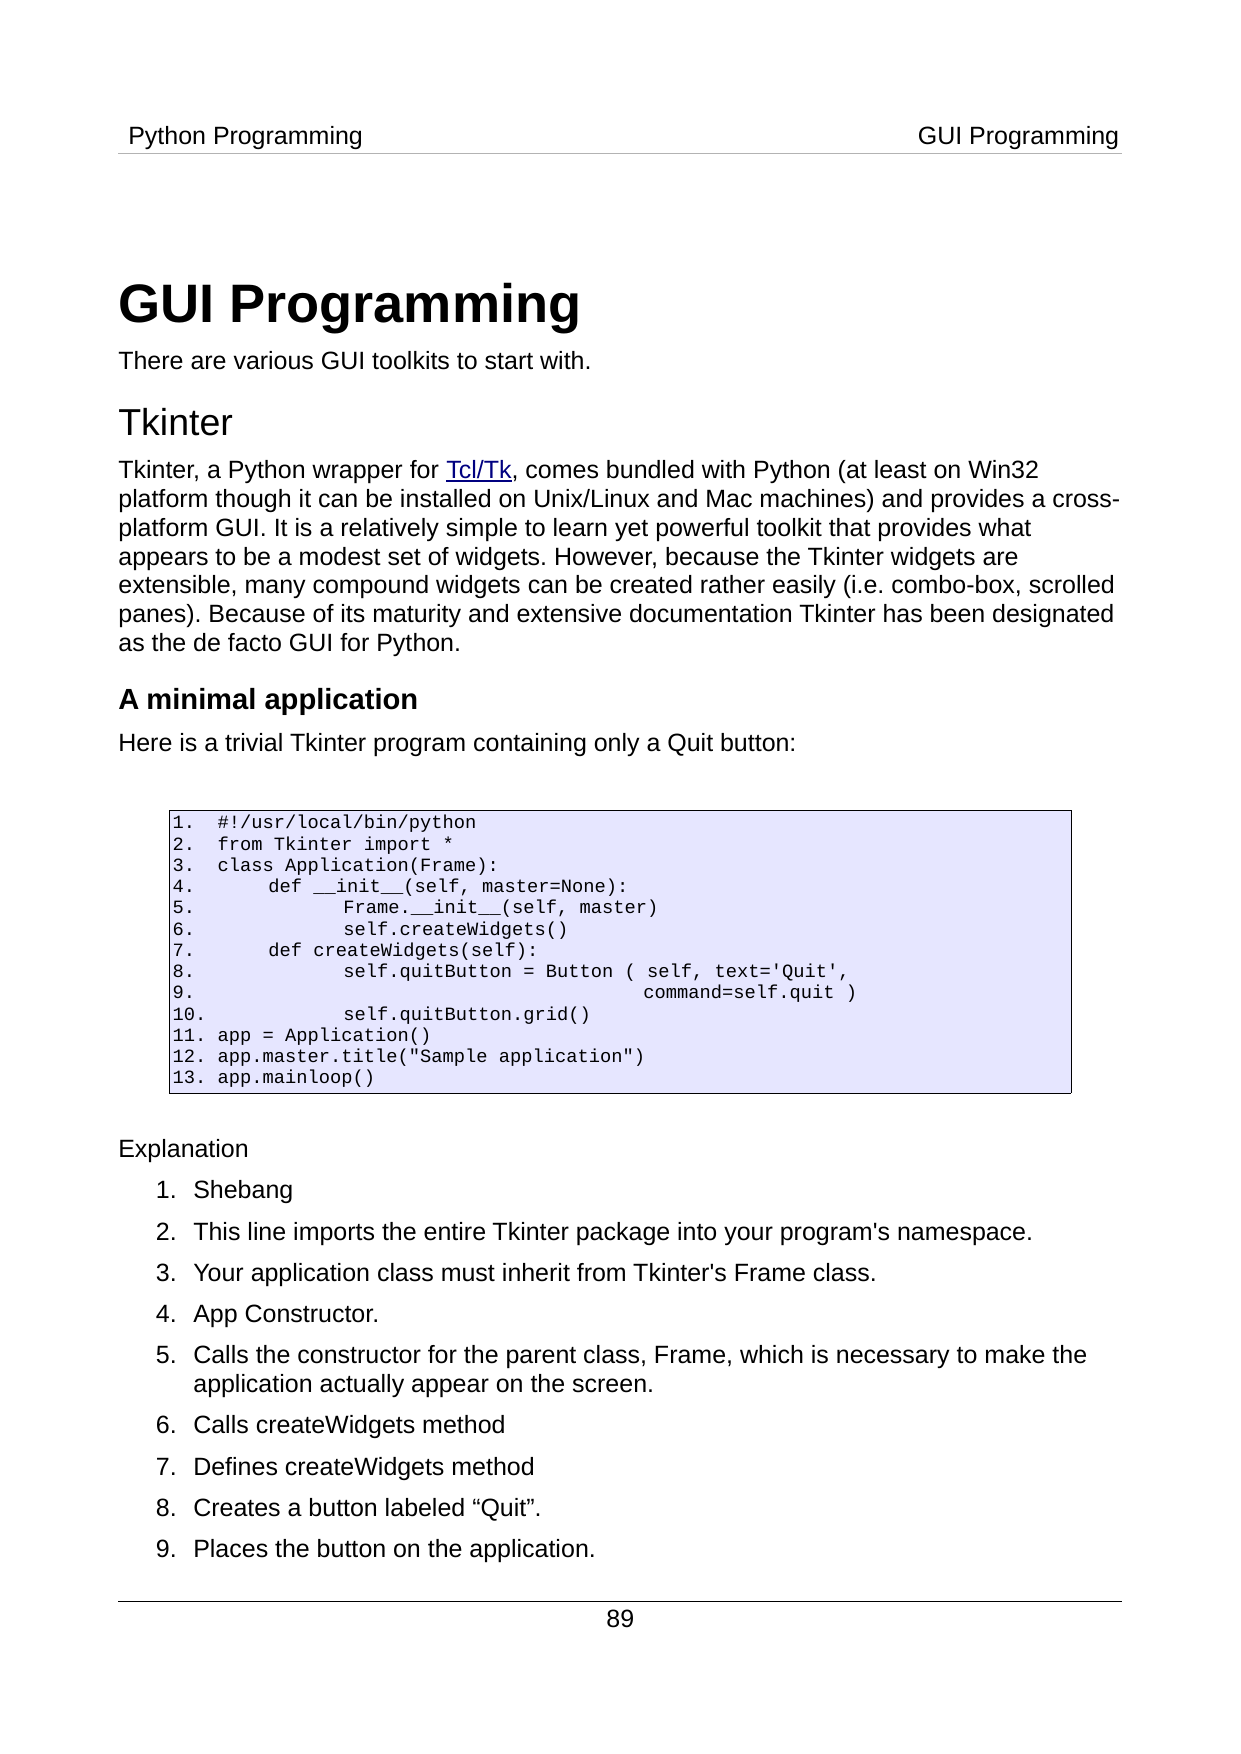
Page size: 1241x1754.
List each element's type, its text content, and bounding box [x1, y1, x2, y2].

list This line imports the entire Tkinter package into your program's namespace. [156, 1216, 1122, 1245]
list Your application class must inherit from Tkinter's Frame class. [156, 1258, 1122, 1286]
list Places the button on the application. [156, 1534, 1122, 1563]
text 12. app.master.title("Sample application") [170, 1044, 1071, 1065]
text 3. class Application(Frame): [170, 853, 1071, 874]
text 2. from Tkinter import * [170, 831, 1071, 853]
list Shebang [156, 1175, 1122, 1204]
text 10. self.quitButton.grid() [170, 1001, 1071, 1023]
list Calls createWidgets method [156, 1410, 1122, 1439]
text 7. def createWidgets(self): [170, 938, 1071, 959]
text Here is a trivial Tkinter program containing only a Quit button: [118, 728, 1122, 756]
text 8. self.quitButton = Button ( self, text='Quit', [170, 959, 1071, 980]
text 9. command=self.quit ) [170, 980, 1071, 1001]
subtitle GUI Programming [118, 271, 1122, 334]
text 11. app = Application() [170, 1023, 1071, 1044]
text 13. app.mainloop() [170, 1065, 1071, 1093]
text 6. self.createWidgets() [170, 916, 1071, 938]
text Explanation [118, 1134, 1122, 1163]
list Defines createWidgets method [156, 1451, 1122, 1480]
subtitle Tkinter [118, 400, 1122, 443]
text 4. def __init__(self, master=None): 5. Frame.__init__(self, master) [170, 874, 1071, 916]
list App Constructor. [156, 1299, 1122, 1328]
text 1. #!/usr/local/bin/python [170, 811, 1071, 831]
list Calls the constructor for the parent class, Frame, which is necessary to make the application actually appear on the screen. [156, 1340, 1122, 1398]
text There are various GUI toolkits to start with. [118, 346, 1122, 375]
list Creates a button labeled “Quit”. [156, 1493, 1122, 1521]
text Tkinter, a Python wrapper for Tcl/Tk, comes bundled with Python (at least on Win32 platform though it can be installed on Unix/Linux and Mac machines) and provides a cross-platform GUI. It is a relatively simple to learn yet powerful toolkit that provides what appears to be a modest set of widgets. However, because the Tkinter widgets are extensible, many compound widgets can be created rather easily (i.e. combo-box, scrolled panes). Because of its maturity and extensive documentation Tkinter has been designated as the de facto GUI for Python. [118, 455, 1122, 657]
subtitle A minimal application [118, 682, 1122, 715]
